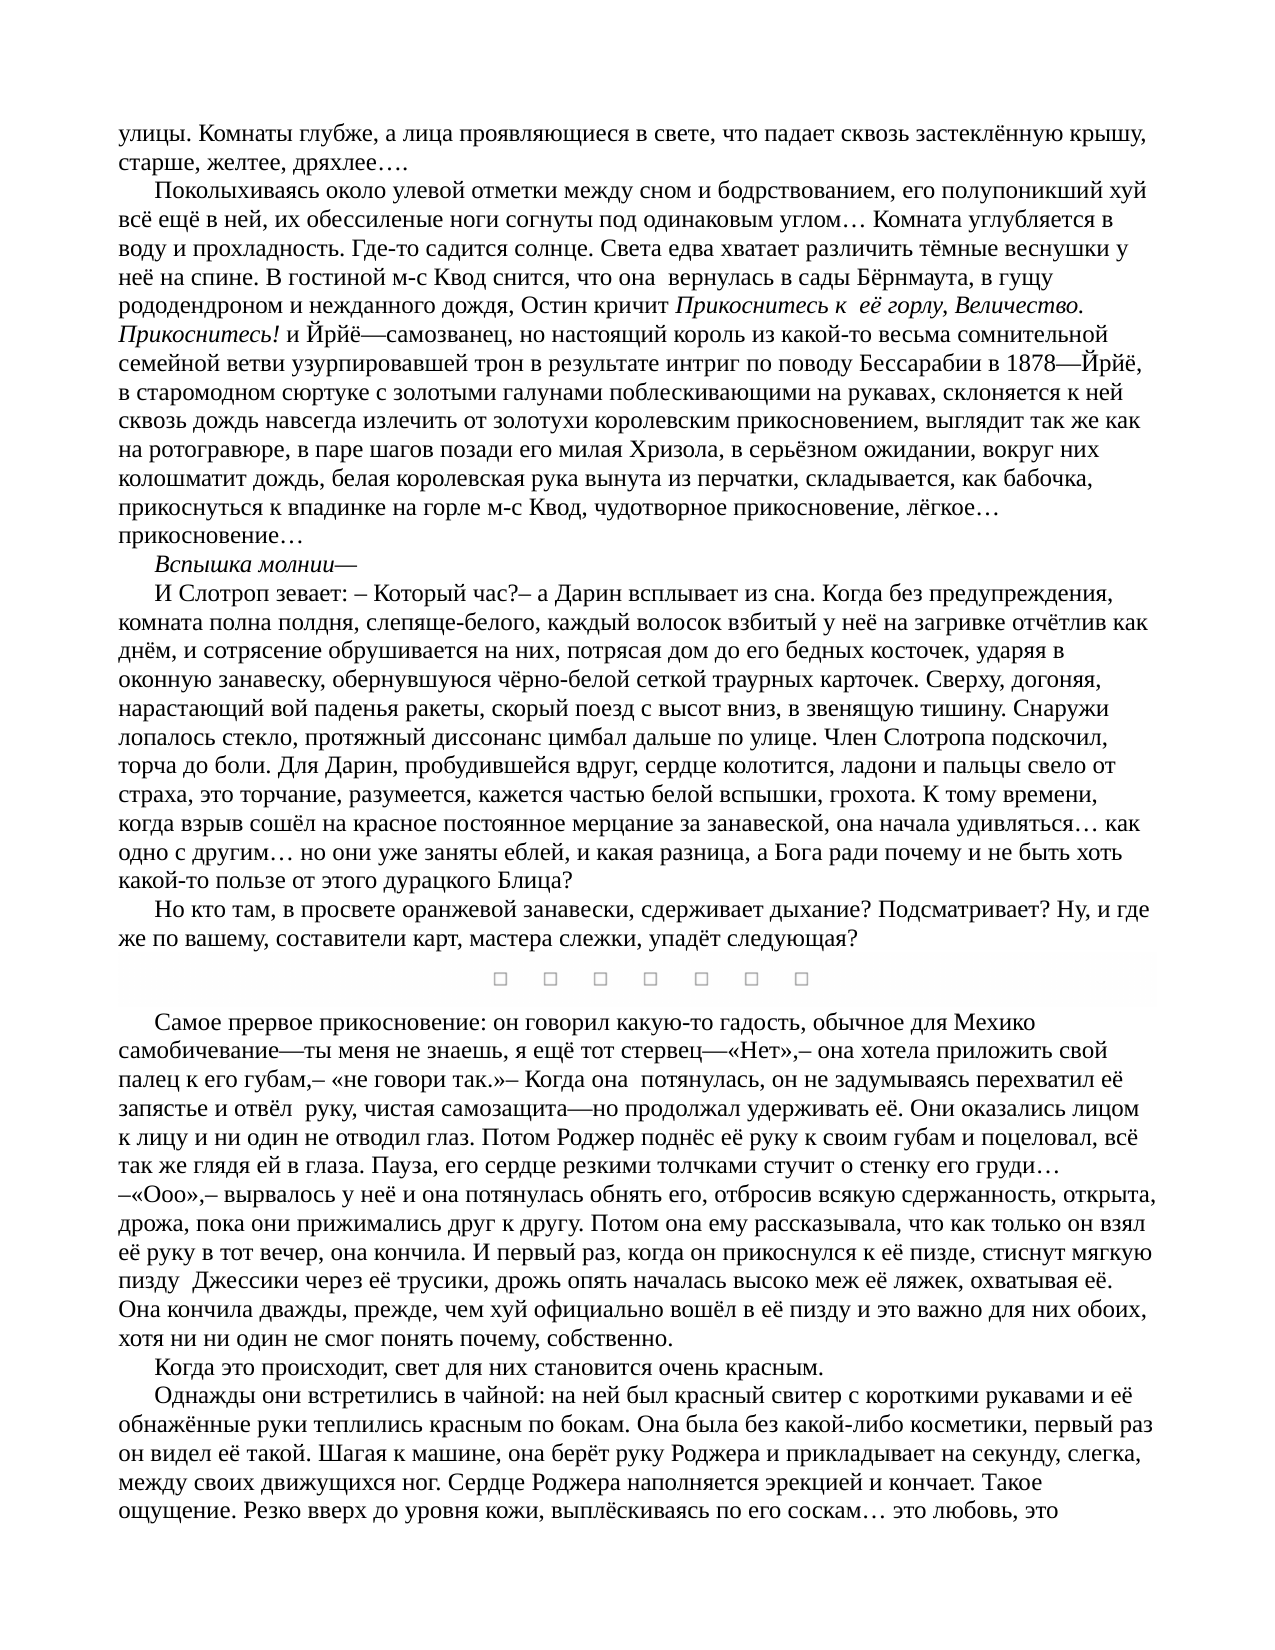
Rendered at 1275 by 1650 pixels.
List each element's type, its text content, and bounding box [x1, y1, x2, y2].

text Однажды они встретились в чайной: на ней был красный свитер с короткими рукавами и её обнажённые руки теплились красным по бокам. Она была без какой-либо косметики, первый раз он видел её такой. Шагая к машине, она берёт руку Роджера и прикладывает на секунду, слегка, между своих движущихся ног. Сердце Роджера наполняется эрекцией и кончает. Такое ощущение. Резко вверх до уровня кожи, выплёскиваясь по его соскам… это любовь, это [118, 1381, 1157, 1524]
text Поколыхиваясь около улевой отметки между сном и бодрствованием, его полупоникший хуй всё ещё в ней, их обессиленые ноги согнуты под одинаковым углом… Комната углубляется в воду и прохладность. Где-то садится солнце. Света едва хватает различить тёмные веснушки у неё на спине. В гостиной м-с Квод снится, что она вернулась в сады Бёрнмаута, в гущу рододендроном и нежданного дождя, Остин кричит Прикоснитесь к её горлу, Величество. Прикоснитесь! и Йрйё—самозванец, но настоящий король из какой-то весьма сомнительной семейной ветви узурпировавшей трон в результате интриг по поводу Бессарабии в 1878—Йрйё, в старомодном сюртуке с золотыми галунами поблескивающими на рукавах, склоняется к ней сквозь дождь навсегда излечить от золотухи королевским прикосновением, выглядит так же как на ротогравюре, в паре шагов позади его милая Хризола, в серьёзном ожидании, вокруг них колошматит дождь, белая королевская рука вынута из перчатки, складывается, как бабочка, прикоснуться к впадинке на горле м-с Квод, чудотворное прикосновение, лёгкое… прикосновение… [118, 176, 1157, 549]
text Когда это происходит, свет для них становится очень красным. [118, 1352, 1157, 1381]
text Но кто там, в просвете оранжевой занавески, сдерживает дыхание? Подсматривает? Ну, и где же по вашему, составители карт, мастера слежки, упадёт следующая? [118, 894, 1157, 952]
text улицы. Комнаты глубже, а лица проявляющиеся в свете, что падает сквозь застеклённую крышу, старше, желтее, дряхлее…. [118, 118, 1157, 176]
text Самое прервое прикосновение: он говорил какую-то гадость, обычное для Мехико самобичевание—ты меня не знаешь, я ещё тот стервец—«Нет»,– она хотела приложить свой палец к его губам,– «не говори так.»– Когда она потянулась, он не задумываясь перехватил её запястье и отвёл руку, чистая самозащита—но продолжал удерживать её. Они оказались лицом к лицу и ни один не отводил глаз. Потом Роджер поднёс её руку к своим губам и поцеловал, всё так же глядя ей в глаза. Пауза, его сердце резкими толчками стучит о стенку его груди… –«Ооо»,– вырвалось у неё и она потянулась обнять его, отбросив всякую сдержанность, открыта, дрожа, пока они прижимались друг к другу. Потом она ему рассказывала, что как только он взял её руку в тот вечер, она кончила. И первый раз, когда он прикоснулся к её пизде, стиснут мягкую пизду Джессики через её трусики, дрожь опять началась высоко меж её ляжек, охватывая её. Она кончила дважды, прежде, чем хуй официально вошёл в её пизду и это важно для них обоих, хотя ни ни один не смог понять почему, собственно. [118, 1007, 1157, 1352]
text Вспышка молнии— [118, 549, 1157, 578]
picture [118, 952, 1157, 1007]
text И Слотроп зевает: – Который час?– а Дарин всплывает из сна. Когда без предупреждения, комната полна полдня, слепяще-белого, каждый волосок взбитый у неё на загривке отчётлив как днём, и сотрясение обрушивается на них, потрясая дом до его бедных косточек, ударяя в оконную занавеску, обернувшуюся чёрно-белой сеткой траурных карточек. Сверху, догоняя, нарастающий вой паденья ракеты, скорый поезд с высот вниз, в звенящую тишину. Снаружи лопалось стекло, протяжный диссонанс цимбал дальше по улице. Член Слотропа подскочил, торча до боли. Для Дарин, пробудившейся вдруг, сердце колотится, ладони и пальцы свело от страха, это торчание, разумеется, кажется частью белой вспышки, грохота. К тому времени, когда взрыв сошёл на красное постоянное мерцание за занавеской, она начала удивляться… как одно с другим… но они уже заняты еблей, и какая разница, а Бога ради почему и не быть хоть какой-то пользе от этого дурацкого Блица? [118, 578, 1157, 894]
